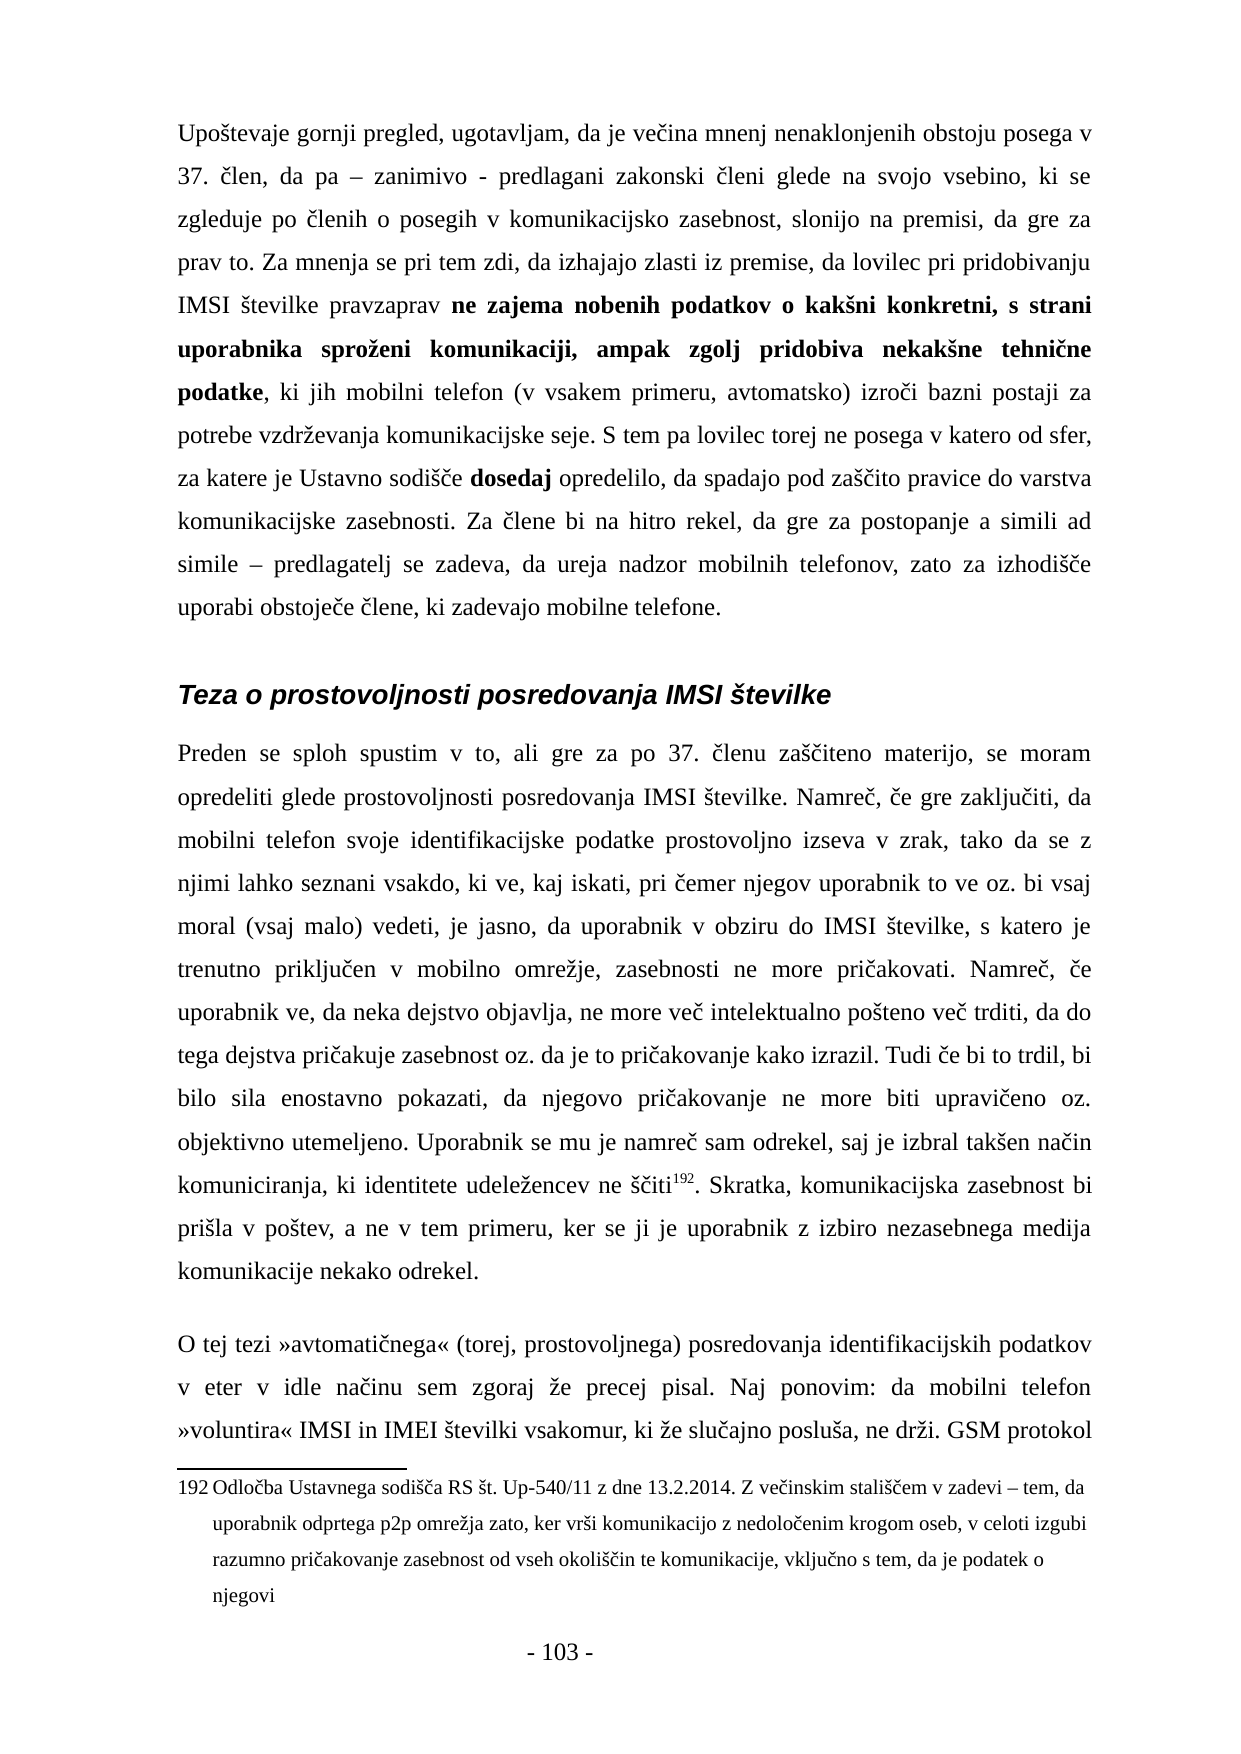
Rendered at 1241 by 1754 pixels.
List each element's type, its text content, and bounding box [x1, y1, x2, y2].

text Upoštevaje gornji pregled, ugotavljam, da je večina mnenj nenaklonjenih obstoju posega v 37. člen, da pa – zanimivo - predlagani zakonski členi glede na svojo vsebino, ki se zgleduje po členih o posegih v komunikacijsko zasebnost, slonijo na premisi, da gre za prav to. Za mnenja se pri tem zdi, da izhajajo zlasti iz premise, da lovilec pri pridobivanju IMSI številke pravzaprav ne zajema nobenih podatkov o kakšni konkretni, s strani uporabnika sproženi komunikaciji, ampak zgolj pridobiva nekakšne tehnične podatke, ki jih mobilni telefon (v vsakem primeru, avtomatsko) izroči bazni postaji za potrebe vzdrževanja komunikacijske seje. S tem pa lovilec torej ne posega v katero od sfer, za katere je Ustavno sodišče dosedaj opredelilo, da spadajo pod zaščito pravice do varstva komunikacijske zasebnosti. Za člene bi na hitro rekel, da gre za postopanje a simili ad simile – predlagatelj se zadeva, da ureja nadzor mobilnih telefonov, zato za izhodišče uporabi obstoječe člene, ki zadevajo mobilne telefone. [177, 118, 1093, 621]
text Odločba Ustavnega sodišča RS št. Up-540/11 z dne 13.2.2014. Z večinskim stališčem v zadevi – tem, da uporabnik odprtega p2p omrežja zato, ker vrši komunikacijo z nedoločenim krogom oseb, v celoti izgubi razumno pričakovanje zasebnost od vseh okoliščin te komunikacije, vključno s tem, da je podatek o njegovi [177, 1475, 1093, 1607]
text Preden se sploh spustim v to, ali gre za po 37. členu zaščiteno materijo, se moram opredeliti glede prostovoljnosti posredovanja IMSI številke. Namreč, če gre zaključiti, da mobilni telefon svoje identifikacijske podatke prostovoljno izseva v zrak, tako da se z njimi lahko seznani vsakdo, ki ve, kaj iskati, pri čemer njegov uporabnik to ve oz. bi vsaj moral (vsaj malo) vedeti, je jasno, da uporabnik v obziru do IMSI številke, s katero je trenutno priključen v mobilno omrežje, zasebnosti ne more pričakovati. Namreč, če uporabnik ve, da neka dejstvo objavlja, ne more več intelektualno pošteno več trditi, da do tega dejstva pričakuje zasebnost oz. da je to pričakovanje kako izrazil. Tudi če bi to trdil, bi bilo sila enostavno pokazati, da njegovo pričakovanje ne more biti upravičeno oz. objektivno utemeljeno. Uporabnik se mu je namreč sam odrekel, saj je izbral takšen način komuniciranja, ki identitete udeležencev ne ščiti. Skratka, komunikacijska zasebnost bi prišla v poštev, a ne v tem primeru, ker se ji je uporabnik z izbiro nezasebnega medija komunikacije nekako odrekel. [177, 738, 1093, 1285]
subtitle Teza o prostovoljnosti posredovanja IMSI številke [177, 678, 1093, 710]
text O tej tezi »avtomatičnega« (torej, prostovoljnega) posredovanja identifikacijskih podatkov v eter v idle načinu sem zgoraj že precej pisal. Naj ponovim: da mobilni telefon »voluntira« IMSI in IMEI številki vsakomur, ki že slučajno posluša, ne drži. GSM protokol [177, 1329, 1093, 1444]
